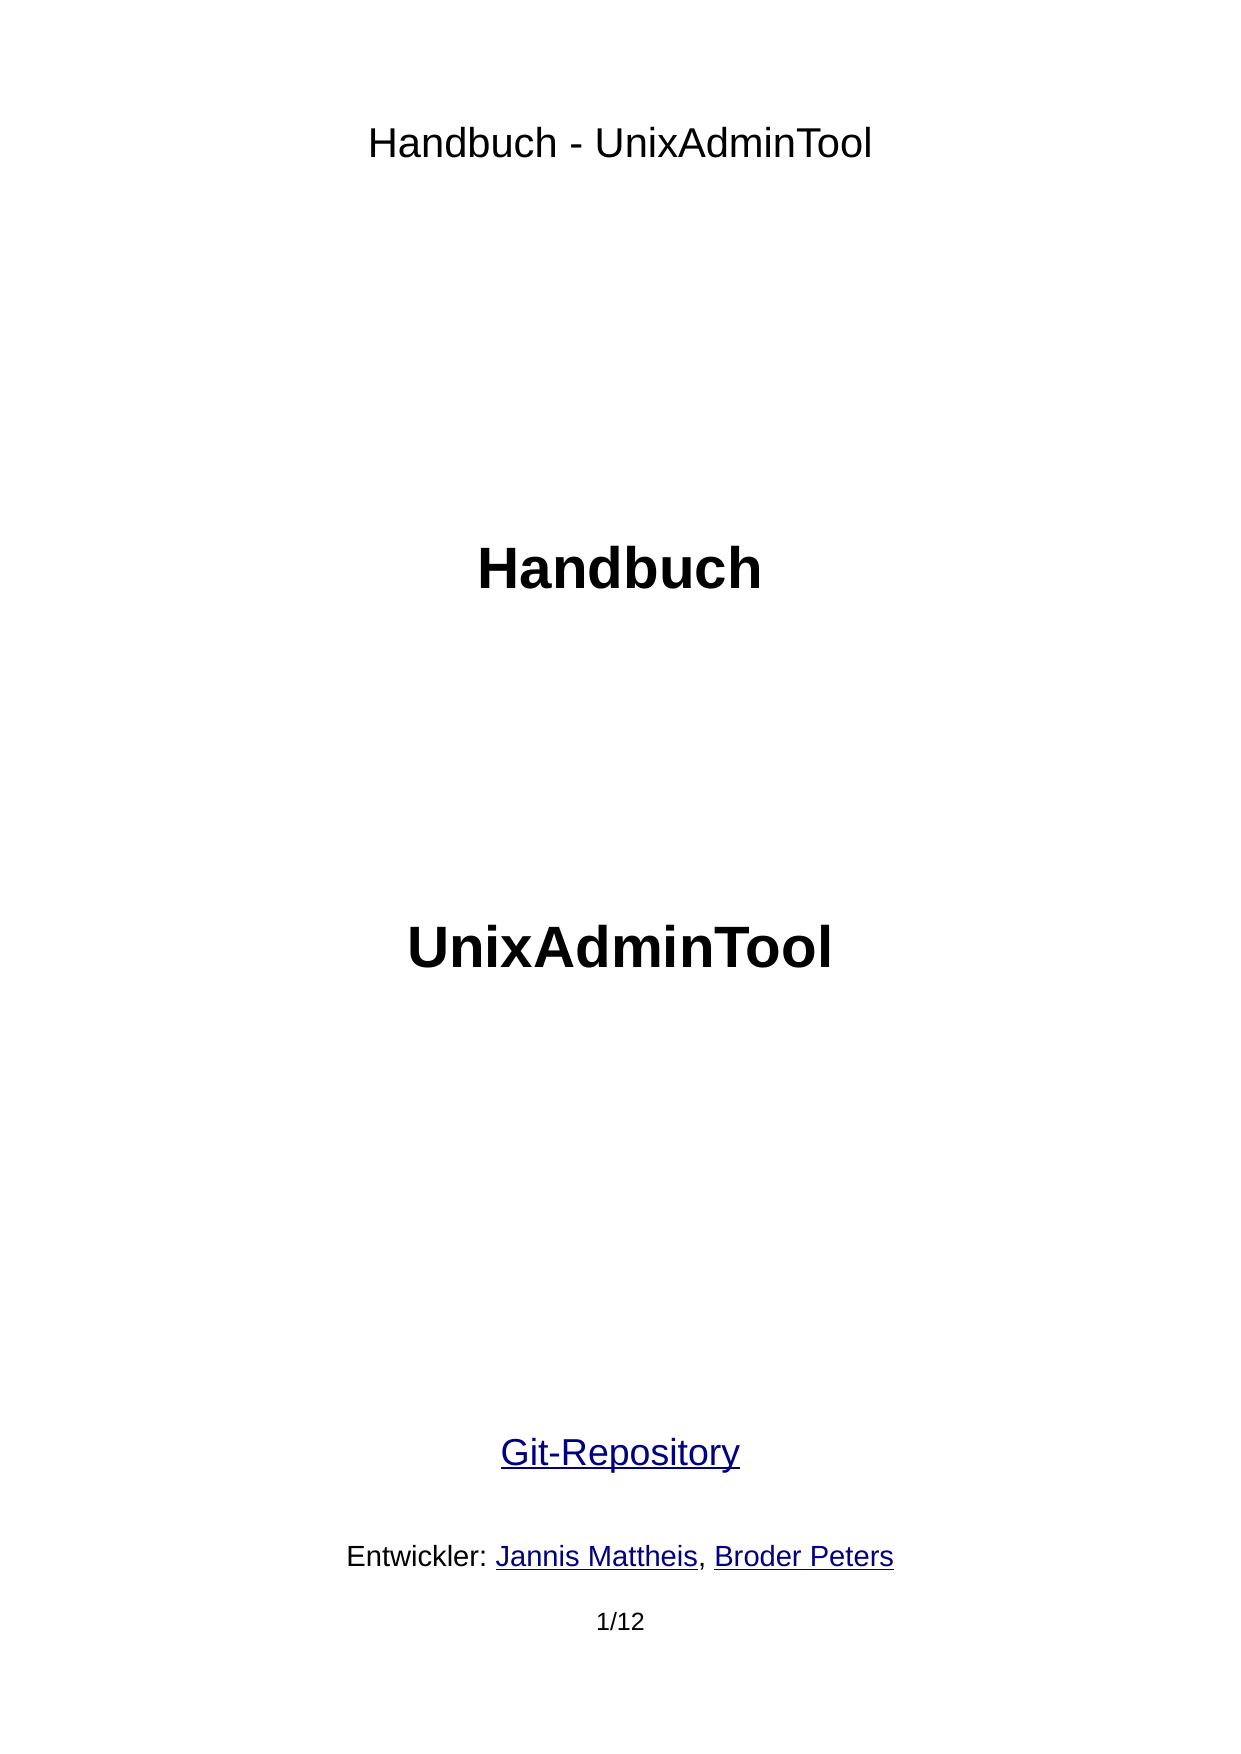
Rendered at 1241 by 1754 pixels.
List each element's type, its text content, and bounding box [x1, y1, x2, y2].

subtitle Git-Repository [118, 1430, 1122, 1473]
title UnixAdminTool [118, 913, 1122, 980]
subtitle Entwickler: Jannis Mattheis, Broder Peters [118, 1539, 1122, 1573]
title Handbuch [118, 534, 1122, 601]
